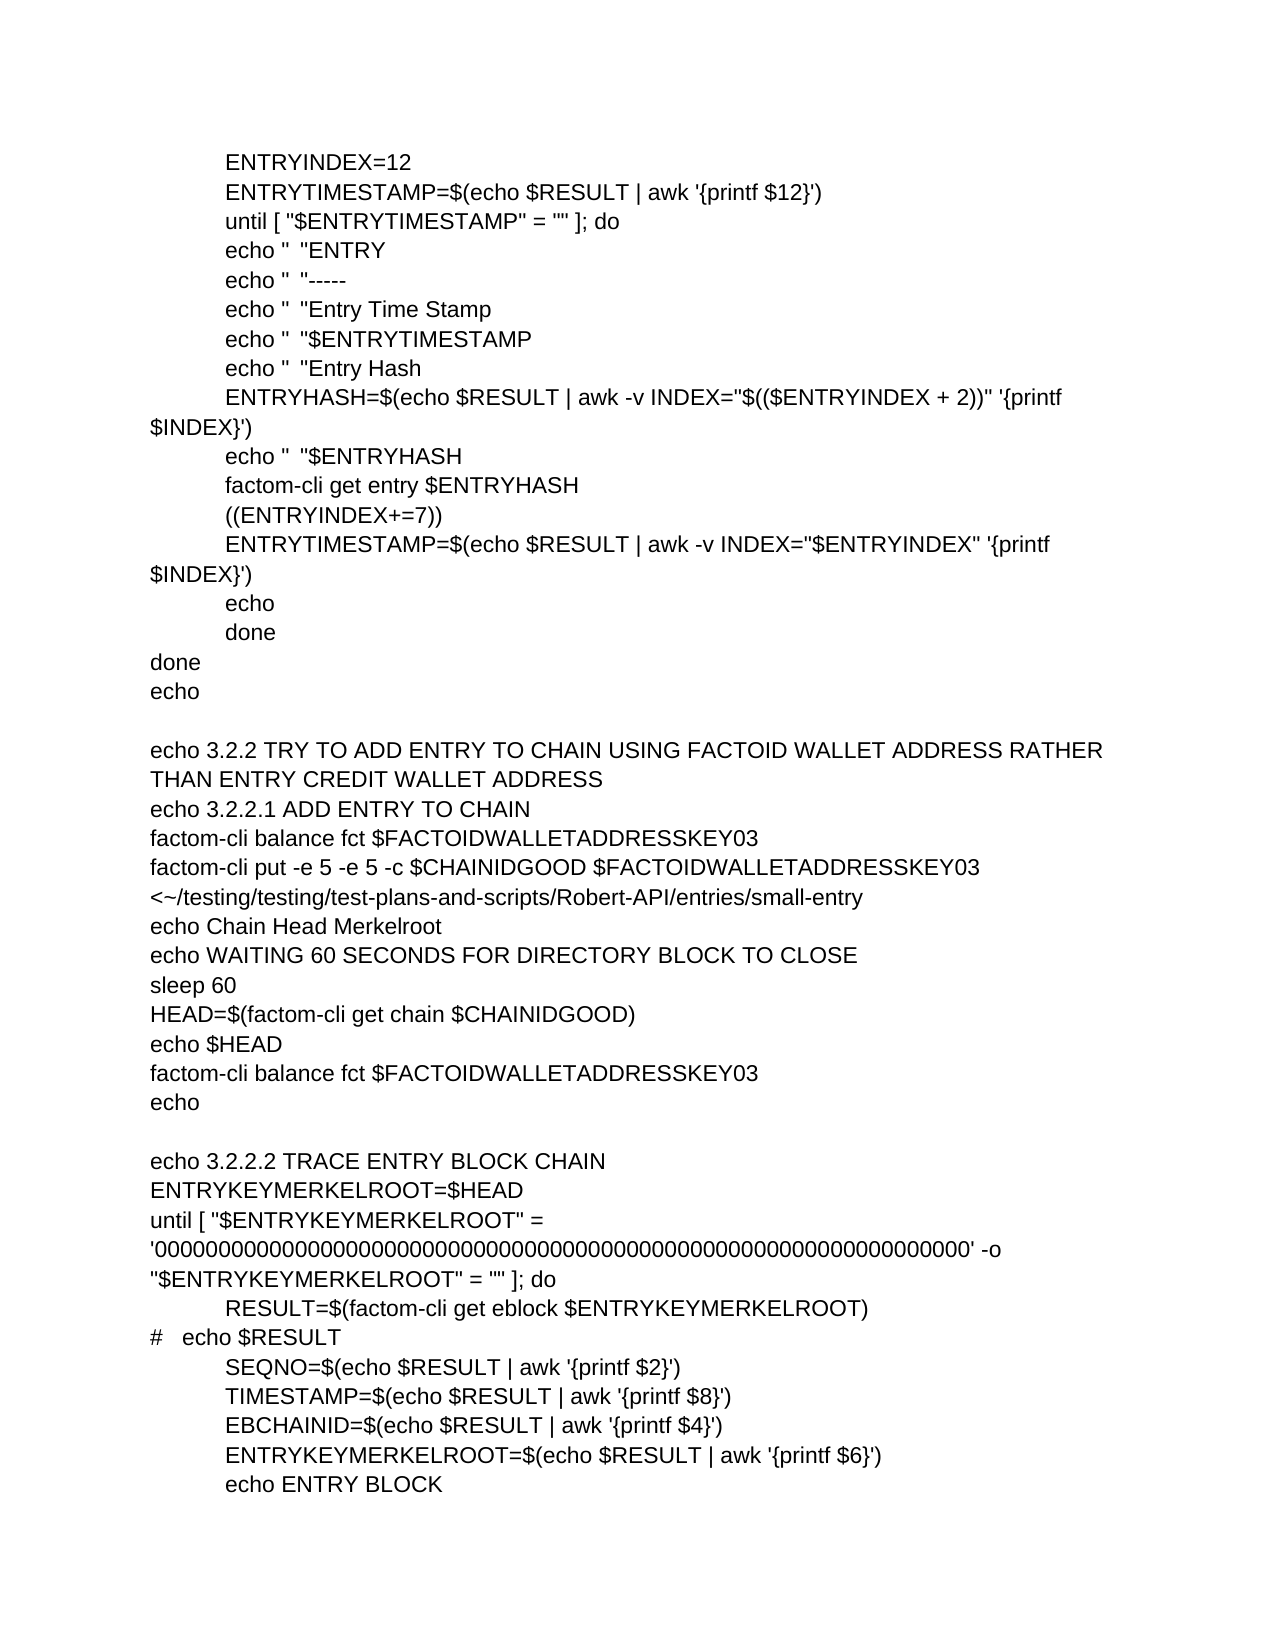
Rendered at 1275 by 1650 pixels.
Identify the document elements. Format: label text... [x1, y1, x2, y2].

text echo " "Entry Time Stamp [150, 297, 1125, 322]
text done [150, 620, 1125, 646]
text echo [150, 1090, 1125, 1116]
text echo [150, 679, 1125, 704]
text until [ "$ENTRYKEYMERKELROOT" = '0000000000000000000000000000000000000000000000000000000000000000' -o "$ENTRYKEYMERKELROOT" = "" ]; do [150, 1207, 1125, 1292]
text echo ENTRY BLOCK [150, 1472, 1125, 1497]
text echo " "ENTRY [150, 238, 1125, 264]
text ENTRYHASH=$(echo $RESULT | awk -v INDEX="$(($ENTRYINDEX + 2))" '{printf $INDEX}') [150, 385, 1125, 440]
text EBCHAINID=$(echo $RESULT | awk '{printf $4}') [150, 1413, 1125, 1439]
text factom-cli get entry $ENTRYHASH [150, 473, 1125, 499]
text ((ENTRYINDEX+=7)) [150, 502, 1125, 528]
text echo $HEAD [150, 1031, 1125, 1057]
text TIMESTAMP=$(echo $RESULT | awk '{printf $8}') [150, 1384, 1125, 1409]
text echo " "Entry Hash [150, 356, 1125, 381]
text ENTRYTIMESTAMP=$(echo $RESULT | awk '{printf $12}') [150, 179, 1125, 205]
text HEAD=$(factom-cli get chain $CHAINIDGOOD) [150, 1002, 1125, 1027]
text echo WAITING 60 SECONDS FOR DIRECTORY BLOCK TO CLOSE [150, 943, 1125, 969]
text SEQNO=$(echo $RESULT | awk '{printf $2}') [150, 1354, 1125, 1380]
text echo [150, 591, 1125, 616]
text echo " "----- [150, 267, 1125, 293]
text done [150, 649, 1125, 675]
text echo 3.2.2.2 TRACE ENTRY BLOCK CHAIN [150, 1149, 1125, 1174]
text # echo $RESULT [150, 1325, 1125, 1351]
text ENTRYKEYMERKELROOT=$HEAD [150, 1178, 1125, 1204]
text ENTRYTIMESTAMP=$(echo $RESULT | awk -v INDEX="$ENTRYINDEX" '{printf $INDEX}') [150, 532, 1125, 587]
text factom-cli balance fct $FACTOIDWALLETADDRESSKEY03 [150, 1061, 1125, 1086]
text until [ "$ENTRYTIMESTAMP" = "" ]; do [150, 209, 1125, 234]
text ENTRYKEYMERKELROOT=$(echo $RESULT | awk '{printf $6}') [150, 1442, 1125, 1468]
text echo Chain Head Merkelroot [150, 914, 1125, 939]
text ENTRYINDEX=12 [150, 150, 1125, 176]
text factom-cli balance fct $FACTOIDWALLETADDRESSKEY03 [150, 826, 1125, 851]
text echo " "$ENTRYHASH [150, 444, 1125, 469]
text echo 3.2.2.1 ADD ENTRY TO CHAIN [150, 796, 1125, 822]
text echo 3.2.2 TRY TO ADD ENTRY TO CHAIN USING FACTOID WALLET ADDRESS RATHER THAN ENTRY CREDIT WALLET ADDRESS [150, 737, 1125, 792]
text sleep 60 [150, 972, 1125, 998]
text echo " "$ENTRYTIMESTAMP [150, 326, 1125, 352]
text factom-cli put -e 5 -e 5 -c $CHAINIDGOOD $FACTOIDWALLETADDRESSKEY03 <~/testing/testing/test-plans-and-scripts/Robert-API/entries/small-entry [150, 855, 1125, 910]
text RESULT=$(factom-cli get eblock $ENTRYKEYMERKELROOT) [150, 1296, 1125, 1321]
